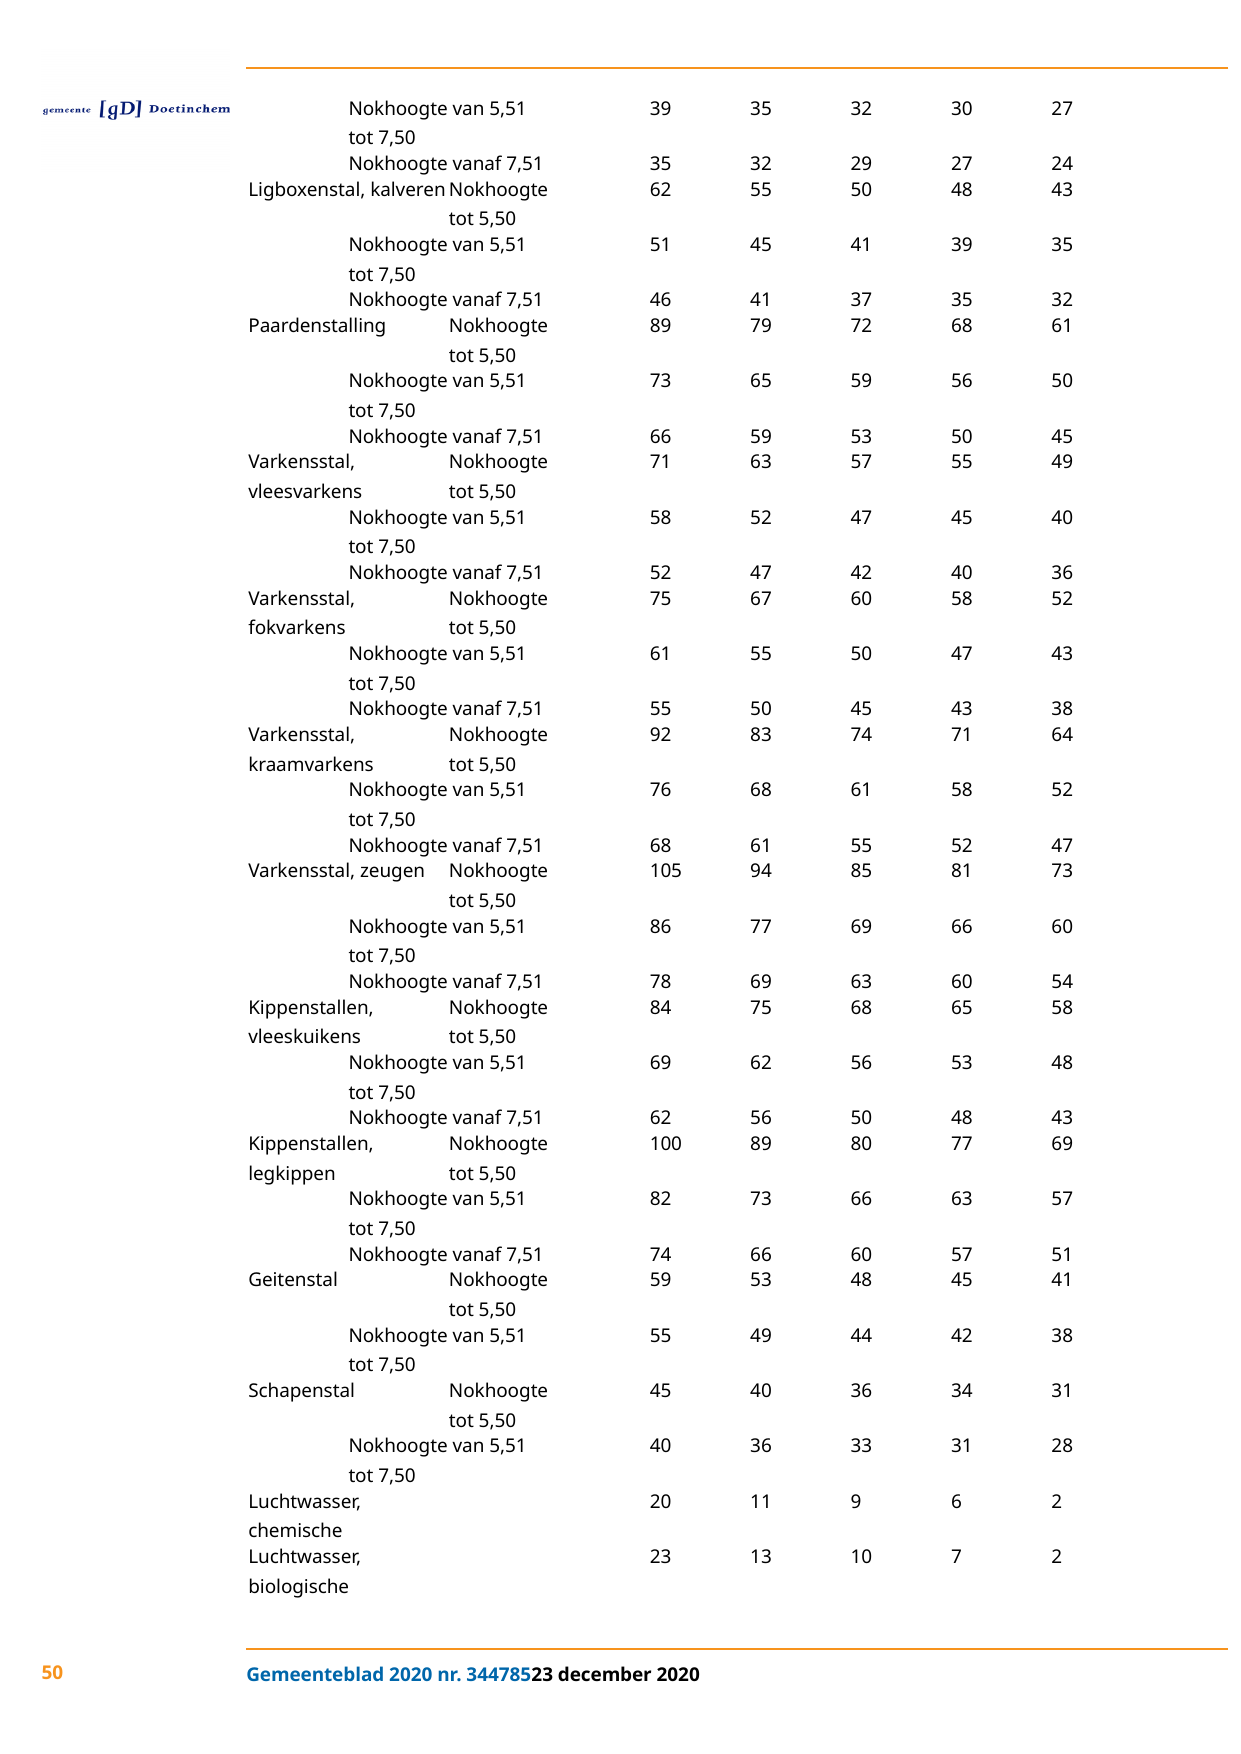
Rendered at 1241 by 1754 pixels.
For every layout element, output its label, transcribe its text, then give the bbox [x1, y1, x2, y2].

table_cell 47 [1051, 832, 1152, 858]
table_cell [248, 1186, 348, 1241]
table_cell 52 [951, 832, 1051, 858]
table_cell 77 [951, 1130, 1051, 1186]
table_cell [248, 913, 348, 968]
table_cell 58 [1051, 994, 1152, 1049]
table_cell 36 [850, 1377, 951, 1433]
table_cell Nokhoogte vanaf 7,51 [348, 423, 549, 448]
table_cell 31 [1051, 1377, 1152, 1433]
table_cell 61 [850, 777, 951, 832]
table_cell 69 [750, 968, 850, 994]
table_cell 60 [951, 968, 1051, 994]
table_cell 57 [1051, 1186, 1152, 1241]
table_cell Nokhoogte vanaf 7,51 [348, 1241, 549, 1267]
table_cell Varkensstal, vleesvarkens [248, 449, 449, 504]
table_cell [549, 1241, 649, 1267]
table_cell 63 [850, 968, 951, 994]
table_cell 43 [1051, 176, 1152, 231]
table_cell 63 [951, 1186, 1051, 1241]
table_cell 58 [951, 585, 1051, 640]
table_cell 52 [650, 559, 750, 585]
table_cell 57 [951, 1241, 1051, 1267]
table_cell 45 [951, 1267, 1051, 1322]
table_cell 68 [850, 994, 951, 1049]
table_cell 35 [951, 286, 1051, 312]
table_cell 73 [650, 368, 750, 423]
table_cell 46 [650, 286, 750, 312]
table_cell 45 [850, 696, 951, 721]
table_cell [549, 231, 649, 286]
table_cell 48 [951, 1105, 1051, 1130]
table_cell 50 [850, 176, 951, 231]
table_cell Luchtwasser, biologische [248, 1543, 449, 1598]
table_cell 54 [1051, 968, 1152, 994]
table_cell 23 [650, 1543, 750, 1598]
table_cell 50 [850, 1105, 951, 1130]
table_cell 48 [850, 1267, 951, 1322]
table_cell [248, 150, 348, 176]
table_cell [248, 1241, 348, 1267]
table_cell Nokhoogte van 5,51 tot 7,50 [348, 1433, 549, 1488]
table_cell 52 [1051, 585, 1152, 640]
table_cell 65 [951, 994, 1051, 1049]
table_cell [248, 231, 348, 286]
table_cell [549, 1267, 649, 1322]
table_cell [248, 559, 348, 585]
table_cell [549, 696, 649, 721]
table_cell 20 [650, 1488, 750, 1543]
table_cell 40 [650, 1433, 750, 1488]
table_cell 32 [1051, 286, 1152, 312]
table_cell Nokhoogte tot 5,50 [449, 176, 549, 231]
table_cell 64 [1051, 721, 1152, 777]
table_cell [549, 1433, 649, 1488]
table_cell Nokhoogte van 5,51 tot 7,50 [348, 777, 549, 832]
table_cell 55 [650, 1322, 750, 1377]
table_cell 66 [850, 1186, 951, 1241]
table_cell 82 [650, 1186, 750, 1241]
table_cell Nokhoogte tot 5,50 [449, 858, 549, 913]
table_cell [549, 858, 649, 913]
table_cell 10 [850, 1543, 951, 1598]
table_cell 60 [850, 1241, 951, 1267]
table_cell Nokhoogte vanaf 7,51 [348, 968, 549, 994]
table_cell Nokhoogte tot 5,50 [449, 1130, 549, 1186]
table_cell 68 [650, 832, 750, 858]
table_cell Schapenstal [248, 1377, 449, 1433]
table_cell 80 [850, 1130, 951, 1186]
table_cell 74 [650, 1241, 750, 1267]
table_cell [248, 777, 348, 832]
picture [41, 47, 231, 172]
table_cell 32 [850, 95, 951, 150]
table_cell 42 [951, 1322, 1051, 1377]
table_cell 39 [650, 95, 750, 150]
table_cell Paardenstalling [248, 312, 449, 367]
table_cell 41 [850, 231, 951, 286]
table_cell 35 [1051, 231, 1152, 286]
table_cell 60 [1051, 913, 1152, 968]
table_cell 50 [951, 423, 1051, 448]
table_cell 68 [951, 312, 1051, 367]
table_cell 38 [1051, 696, 1152, 721]
table_cell 37 [850, 286, 951, 312]
table_cell 59 [850, 368, 951, 423]
table_cell Nokhoogte tot 5,50 [449, 449, 549, 504]
table_cell 78 [650, 968, 750, 994]
table_cell 89 [650, 312, 750, 367]
table_cell 11 [750, 1488, 850, 1543]
table_cell [549, 832, 649, 858]
table_cell 48 [1051, 1049, 1152, 1104]
table_cell 43 [951, 696, 1051, 721]
table_cell [248, 1433, 348, 1488]
table_cell 27 [1051, 95, 1152, 150]
table_cell 55 [750, 640, 850, 696]
table_cell Nokhoogte van 5,51 tot 7,50 [348, 504, 549, 559]
table_cell [549, 286, 649, 312]
table_cell Geitenstal [248, 1267, 449, 1322]
table_cell Nokhoogte tot 5,50 [449, 1377, 549, 1433]
table_cell Nokhoogte vanaf 7,51 [348, 559, 549, 585]
table_cell 41 [1051, 1267, 1152, 1322]
table_cell 41 [750, 286, 850, 312]
table_cell Nokhoogte van 5,51 tot 7,50 [348, 1049, 549, 1104]
table_cell 57 [850, 449, 951, 504]
table_cell [549, 504, 649, 559]
table_cell 66 [750, 1241, 850, 1267]
table_cell 47 [850, 504, 951, 559]
table_cell Varkensstal, zeugen [248, 858, 449, 913]
table_cell Nokhoogte van 5,51 tot 7,50 [348, 368, 549, 423]
table_cell [248, 423, 348, 448]
table_cell [549, 640, 649, 696]
table_cell 9 [850, 1488, 951, 1543]
table_cell 31 [951, 1433, 1051, 1488]
table_cell 35 [650, 150, 750, 176]
table_cell 79 [750, 312, 850, 367]
table_cell [248, 95, 348, 150]
table_cell [248, 368, 348, 423]
table_cell 33 [850, 1433, 951, 1488]
table_cell 6 [951, 1488, 1051, 1543]
table_cell 72 [850, 312, 951, 367]
table_cell 27 [951, 150, 1051, 176]
table_cell [248, 1322, 348, 1377]
table_cell [549, 1105, 649, 1130]
table_cell 62 [650, 1105, 750, 1130]
table_cell Kippenstallen, legkippen [248, 1130, 449, 1186]
table_cell 92 [650, 721, 750, 777]
table_cell 36 [750, 1433, 850, 1488]
table_cell [248, 640, 348, 696]
table_cell Nokhoogte van 5,51 tot 7,50 [348, 1186, 549, 1241]
table_cell Nokhoogte van 5,51 tot 7,50 [348, 1322, 549, 1377]
table_cell 7 [951, 1543, 1051, 1598]
table_cell 40 [1051, 504, 1152, 559]
table_cell [549, 176, 649, 231]
table_cell 73 [750, 1186, 850, 1241]
table_cell 100 [650, 1130, 750, 1186]
table_cell 51 [1051, 1241, 1152, 1267]
table_cell [549, 1130, 649, 1186]
table_cell 69 [850, 913, 951, 968]
table_cell [248, 1105, 348, 1130]
table_cell 48 [951, 176, 1051, 231]
table_cell [549, 368, 649, 423]
table_cell 61 [750, 832, 850, 858]
table_cell 67 [750, 585, 850, 640]
table_cell 45 [1051, 423, 1152, 448]
table_cell 75 [650, 585, 750, 640]
table_cell Kippenstallen, vleeskuikens [248, 994, 449, 1049]
table_cell 59 [750, 423, 850, 448]
table_cell 34 [951, 1377, 1051, 1433]
table_cell Varkensstal, fokvarkens [248, 585, 449, 640]
table_cell Nokhoogte vanaf 7,51 [348, 832, 549, 858]
table_cell Nokhoogte van 5,51 tot 7,50 [348, 913, 549, 968]
table_cell [549, 1322, 649, 1377]
table_cell 36 [1051, 559, 1152, 585]
table_cell Nokhoogte vanaf 7,51 [348, 1105, 549, 1130]
table_cell [449, 1488, 549, 1543]
table_cell 69 [650, 1049, 750, 1104]
table_cell [248, 968, 348, 994]
table_cell 65 [750, 368, 850, 423]
table_cell [248, 696, 348, 721]
table_cell 73 [1051, 858, 1152, 913]
table_cell 47 [951, 640, 1051, 696]
table_cell Nokhoogte tot 5,50 [449, 585, 549, 640]
table_cell 47 [750, 559, 850, 585]
table_cell 52 [1051, 777, 1152, 832]
table_cell 74 [850, 721, 951, 777]
table_cell 76 [650, 777, 750, 832]
table_cell Luchtwasser, chemische [248, 1488, 449, 1543]
table_cell 61 [650, 640, 750, 696]
table_cell 29 [850, 150, 951, 176]
table_cell 58 [650, 504, 750, 559]
table_cell [549, 1049, 649, 1104]
table_cell [549, 449, 649, 504]
table_cell 62 [650, 176, 750, 231]
table_cell 13 [750, 1543, 850, 1598]
table_cell 66 [650, 423, 750, 448]
table_cell 2 [1051, 1543, 1152, 1598]
table_cell 89 [750, 1130, 850, 1186]
table_cell 45 [650, 1377, 750, 1433]
table_cell 35 [750, 95, 850, 150]
table_cell 40 [750, 1377, 850, 1433]
table_cell 61 [1051, 312, 1152, 367]
table_cell 53 [951, 1049, 1051, 1104]
table_cell 86 [650, 913, 750, 968]
table_cell 40 [951, 559, 1051, 585]
table_cell Nokhoogte vanaf 7,51 [348, 286, 549, 312]
table_cell 81 [951, 858, 1051, 913]
table_cell 71 [650, 449, 750, 504]
table_cell [549, 1488, 649, 1543]
table_cell 85 [850, 858, 951, 913]
table_cell 56 [951, 368, 1051, 423]
table_cell 53 [750, 1267, 850, 1322]
table_cell 51 [650, 231, 750, 286]
table_cell Nokhoogte vanaf 7,51 [348, 150, 549, 176]
table_cell Ligboxenstal, kalveren [248, 176, 449, 231]
table_cell 53 [850, 423, 951, 448]
table_cell [248, 1049, 348, 1104]
table_cell Nokhoogte tot 5,50 [449, 312, 549, 367]
table_cell [248, 832, 348, 858]
table_cell [549, 559, 649, 585]
table_cell 58 [951, 777, 1051, 832]
table_cell 44 [850, 1322, 951, 1377]
table_cell [549, 1186, 649, 1241]
table_cell 43 [1051, 640, 1152, 696]
table_cell 59 [650, 1267, 750, 1322]
table_cell 50 [850, 640, 951, 696]
table_cell 45 [951, 504, 1051, 559]
table_cell 84 [650, 994, 750, 1049]
table_cell 39 [951, 231, 1051, 286]
table_cell 83 [750, 721, 850, 777]
table_cell [549, 95, 649, 150]
table_cell 55 [750, 176, 850, 231]
table_cell 55 [650, 696, 750, 721]
table_cell 55 [951, 449, 1051, 504]
table_cell 49 [750, 1322, 850, 1377]
table_cell [549, 968, 649, 994]
table_cell [549, 777, 649, 832]
table_cell [449, 1543, 549, 1598]
table_cell 38 [1051, 1322, 1152, 1377]
table_cell Nokhoogte van 5,51 tot 7,50 [348, 95, 549, 150]
table_cell 77 [750, 913, 850, 968]
table_cell 68 [750, 777, 850, 832]
table_cell 49 [1051, 449, 1152, 504]
table_cell 24 [1051, 150, 1152, 176]
table_cell 75 [750, 994, 850, 1049]
table_cell 55 [850, 832, 951, 858]
table_cell Nokhoogte tot 5,50 [449, 994, 549, 1049]
table_cell 30 [951, 95, 1051, 150]
table_cell 69 [1051, 1130, 1152, 1186]
table_cell Nokhoogte vanaf 7,51 [348, 696, 549, 721]
table_cell 66 [951, 913, 1051, 968]
table_cell [549, 585, 649, 640]
table_cell 32 [750, 150, 850, 176]
table_cell 71 [951, 721, 1051, 777]
table_cell 50 [1051, 368, 1152, 423]
table_cell Nokhoogte van 5,51 tot 7,50 [348, 640, 549, 696]
table_cell 50 [750, 696, 850, 721]
table_cell Nokhoogte tot 5,50 [449, 721, 549, 777]
table_cell [549, 423, 649, 448]
table_cell 45 [750, 231, 850, 286]
table_cell Varkensstal, kraamvarkens [248, 721, 449, 777]
table_cell [549, 150, 649, 176]
table_cell 105 [650, 858, 750, 913]
table_cell [549, 1543, 649, 1598]
table_cell 56 [850, 1049, 951, 1104]
table_cell 94 [750, 858, 850, 913]
table_cell 42 [850, 559, 951, 585]
table_cell [549, 994, 649, 1049]
table_cell 56 [750, 1105, 850, 1130]
table_cell 2 [1051, 1488, 1152, 1543]
table_cell [549, 913, 649, 968]
table_cell Nokhoogte van 5,51 tot 7,50 [348, 231, 549, 286]
table_cell 43 [1051, 1105, 1152, 1130]
table_cell [549, 721, 649, 777]
table_cell 60 [850, 585, 951, 640]
table_cell 28 [1051, 1433, 1152, 1488]
table_cell [248, 286, 348, 312]
table_cell 63 [750, 449, 850, 504]
table_cell [549, 1377, 649, 1433]
table_cell 52 [750, 504, 850, 559]
table_cell 62 [750, 1049, 850, 1104]
table_cell [549, 312, 649, 367]
table_cell Nokhoogte tot 5,50 [449, 1267, 549, 1322]
table_cell [248, 504, 348, 559]
